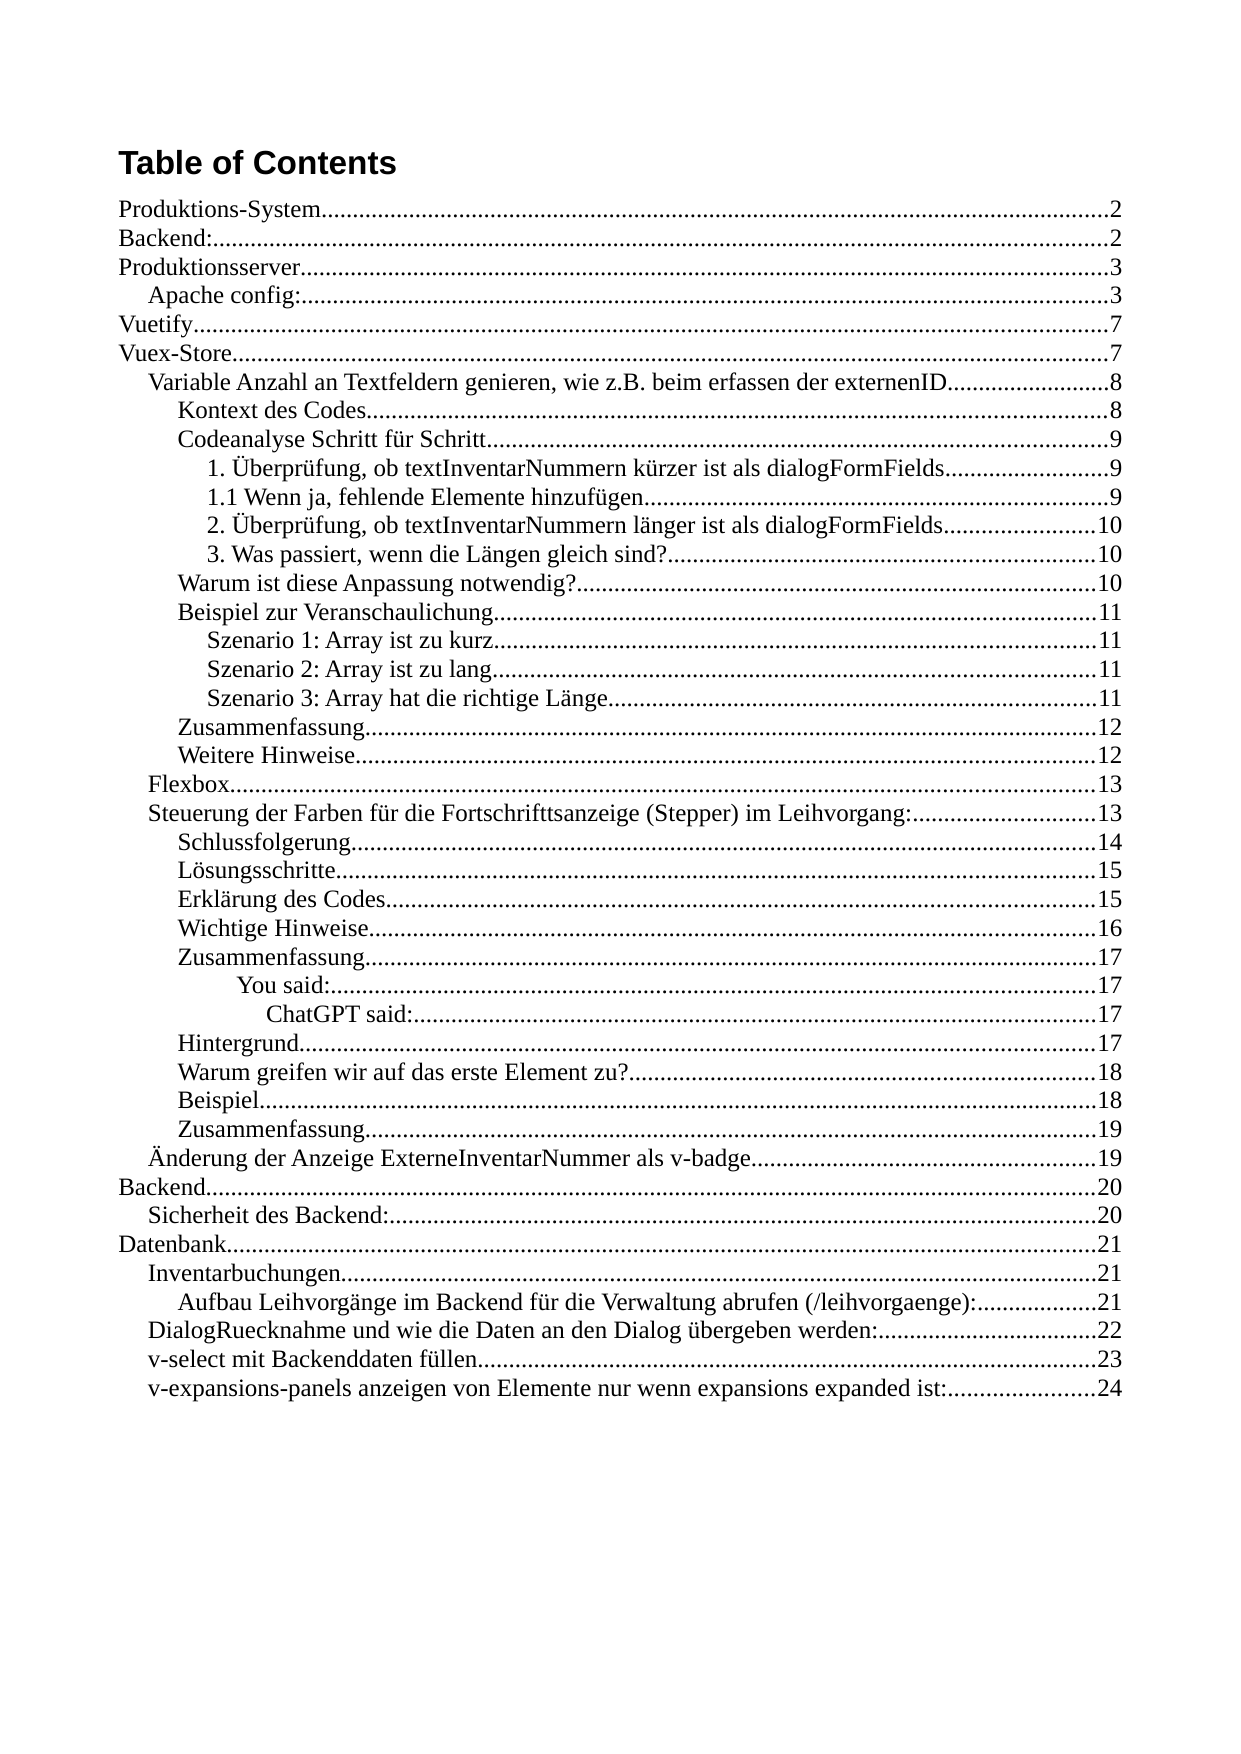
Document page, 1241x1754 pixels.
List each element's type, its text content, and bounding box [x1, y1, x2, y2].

text Lösungsschritte 15 [177, 855, 1122, 884]
text Vuex-Store 7 [118, 338, 1122, 367]
text Szenario 1: Array ist zu kurz 11 [207, 625, 1122, 654]
text Schlussfolgerung 14 [177, 827, 1122, 855]
text Kontext des Codes 8 [177, 395, 1122, 424]
text v-expansions-panels anzeigen von Elemente nur wenn expansions expanded ist: 24 [148, 1373, 1122, 1402]
text Warum ist diese Anpassung notwendig? 10 [177, 568, 1122, 597]
text Vuetify 7 [118, 309, 1122, 338]
text Aufbau Leihvorgänge im Backend für die Verwaltung abrufen (/leihvorgaenge): 21 [177, 1287, 1122, 1315]
text Zusammenfassung 17 [177, 942, 1122, 970]
text 2. Überprüfung, ob textInventarNummern länger ist als dialogFormFields 10 [207, 510, 1122, 539]
text Variable Anzahl an Textfeldern genieren, wie z.B. beim erfassen der externenID 8 [148, 367, 1122, 395]
text Produktionsserver 3 [118, 252, 1122, 280]
text Weitere Hinweise 12 [177, 740, 1122, 769]
text Backend 20 [118, 1172, 1122, 1200]
text Backend: 2 [118, 223, 1122, 252]
text Zusammenfassung 19 [177, 1114, 1122, 1143]
text You said: 17 [236, 970, 1122, 999]
text ChatGPT said: 17 [266, 999, 1122, 1028]
text 3. Was passiert, wenn die Längen gleich sind? 10 [207, 539, 1122, 568]
text Hintergrund 17 [177, 1028, 1122, 1057]
text DialogRuecknahme und wie die Daten an den Dialog übergeben werden: 22 [148, 1315, 1122, 1344]
text Änderung der Anzeige ExterneInventarNummer als v-badge 19 [148, 1143, 1122, 1172]
text Beispiel zur Veranschaulichung 11 [177, 597, 1122, 625]
text Inventarbuchungen 21 [148, 1258, 1122, 1287]
text Erklärung des Codes 15 [177, 884, 1122, 913]
text Codeanalyse Schritt für Schritt 9 [177, 424, 1122, 453]
text Sicherheit des Backend: 20 [148, 1200, 1122, 1229]
text Wichtige Hinweise 16 [177, 913, 1122, 942]
text Szenario 2: Array ist zu lang 11 [207, 654, 1122, 683]
text Produktions-System 2 [118, 194, 1122, 223]
text 1.1 Wenn ja, fehlende Elemente hinzufügen 9 [207, 482, 1122, 510]
text Beispiel 18 [177, 1085, 1122, 1114]
text Szenario 3: Array hat die richtige Länge 11 [207, 683, 1122, 712]
text v-select mit Backenddaten füllen 23 [148, 1344, 1122, 1373]
subtitle Table of Contents [118, 143, 1122, 182]
text Datenbank 21 [118, 1229, 1122, 1258]
text Warum greifen wir auf das erste Element zu? 18 [177, 1057, 1122, 1085]
text Flexbox 13 [148, 769, 1122, 798]
text Zusammenfassung 12 [177, 712, 1122, 740]
text Apache config: 3 [148, 280, 1122, 309]
text Steuerung der Farben für die Fortschrifttsanzeige (Stepper) im Leihvorgang: 13 [148, 798, 1122, 827]
text 1. Überprüfung, ob textInventarNummern kürzer ist als dialogFormFields 9 [207, 453, 1122, 482]
